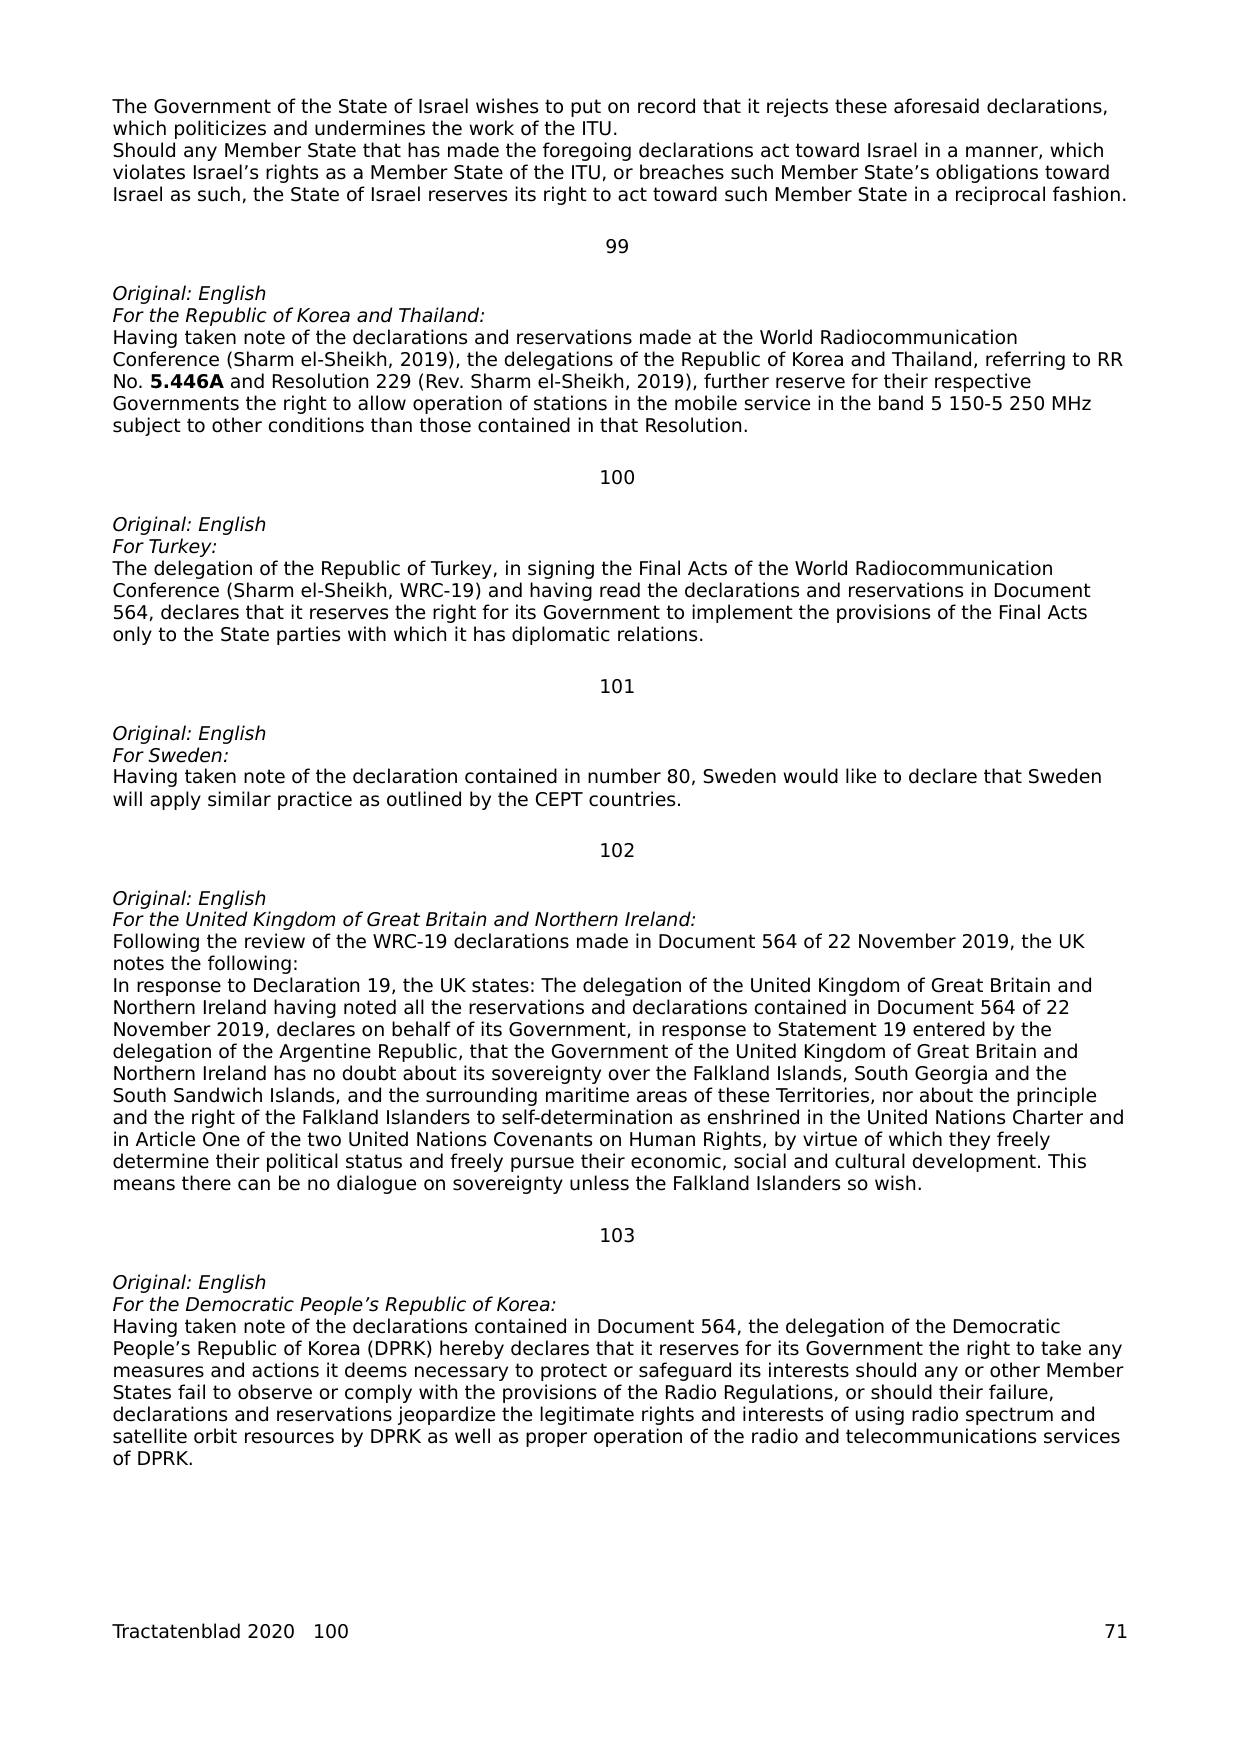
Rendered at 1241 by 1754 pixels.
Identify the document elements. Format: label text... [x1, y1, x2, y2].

text Following the review of the WRC-19 declarations made in Document 564 of 22 November 2019, the UK notes the following: [112, 931, 1128, 975]
text Having taken note of the declaration contained in number 80, Sweden would like to declare that Sweden will apply similar practice as outlined by the CEPT countries. [112, 766, 1128, 810]
subtitle 99 [112, 236, 1128, 258]
text For Turkey: [112, 536, 1128, 558]
text For the Republic of Korea and Thailand: [112, 305, 1128, 327]
text Original: English [112, 283, 1128, 305]
text Having taken note of the declarations contained in Document 564, the delegation of the Democratic People’s Republic of Korea (DPRK) hereby declares that it reserves for its Government the right to take any measures and actions it deems necessary to protect or safeguard its interests should any or other Member States fail to observe or comply with the provisions of the Radio Regulations, or should their failure, declarations and reservations jeopardize the legitimate rights and interests of using radio spectrum and satellite orbit resources by DPRK as well as proper operation of the radio and telecommunications services of DPRK. [112, 1316, 1128, 1470]
text Should any Member State that has made the foregoing declarations act toward Israel in a manner, which violates Israel’s rights as a Member State of the ITU, or breaches such Member State’s obligations toward Israel as such, the State of Israel reserves its right to act toward such Member State in a reciprocal fashion. [112, 140, 1128, 206]
text The Government of the State of Israel wishes to put on record that it rejects these aforesaid declarations, which politicizes and undermines the work of the ITU. [112, 96, 1128, 140]
text For the United Kingdom of Great Britain and Northern Ireland: [112, 909, 1128, 931]
text For Sweden: [112, 744, 1128, 766]
text The delegation of the Republic of Turkey, in signing the Final Acts of the World Radiocommunication Conference (Sharm el-Sheikh, WRC-19) and having read the declarations and reservations in Document 564, declares that it reserves the right for its Government to implement the provisions of the Final Acts only to the State parties with which it has diplomatic relations. [112, 558, 1128, 646]
text Original: English [112, 722, 1128, 744]
text Original: English [112, 1272, 1128, 1294]
text Original: English [112, 514, 1128, 536]
text For the Democratic People’s Republic of Korea: [112, 1294, 1128, 1316]
subtitle 103 [112, 1225, 1128, 1247]
subtitle 101 [112, 676, 1128, 697]
text Having taken note of the declarations and reservations made at the World Radiocommunication Conference (Sharm el-Sheikh, 2019), the delegations of the Republic of Korea and Thailand, referring to RR No. 5.446A and Resolution 229 (Rev. Sharm el-Sheikh, 2019), further reserve for their respective Governments the right to allow operation of stations in the mobile service in the band 5 150-5 250 MHz subject to other conditions than those contained in that Resolution. [112, 327, 1128, 437]
text Original: English [112, 887, 1128, 909]
text In response to Declaration 19, the UK states: The delegation of the United Kingdom of Great Britain and Northern Ireland having noted all the reservations and declarations contained in Document 564 of 22 November 2019, declares on behalf of its Government, in response to Statement 19 entered by the delegation of the Argentine Republic, that the Government of the United Kingdom of Great Britain and Northern Ireland has no doubt about its sovereignty over the Falkland Islands, South Georgia and the South Sandwich Islands, and the surrounding maritime areas of these Territories, nor about the principle and the right of the Falkland Islanders to self-determination as enshrined in the United Nations Charter and in Article One of the two United Nations Covenants on Human Rights, by virtue of which they freely determine their political status and freely pursue their economic, social and cultural development. This means there can be no dialogue on sovereignty unless the Falkland Islanders so wish. [112, 975, 1128, 1195]
subtitle 100 [112, 467, 1128, 489]
subtitle 102 [112, 840, 1128, 862]
